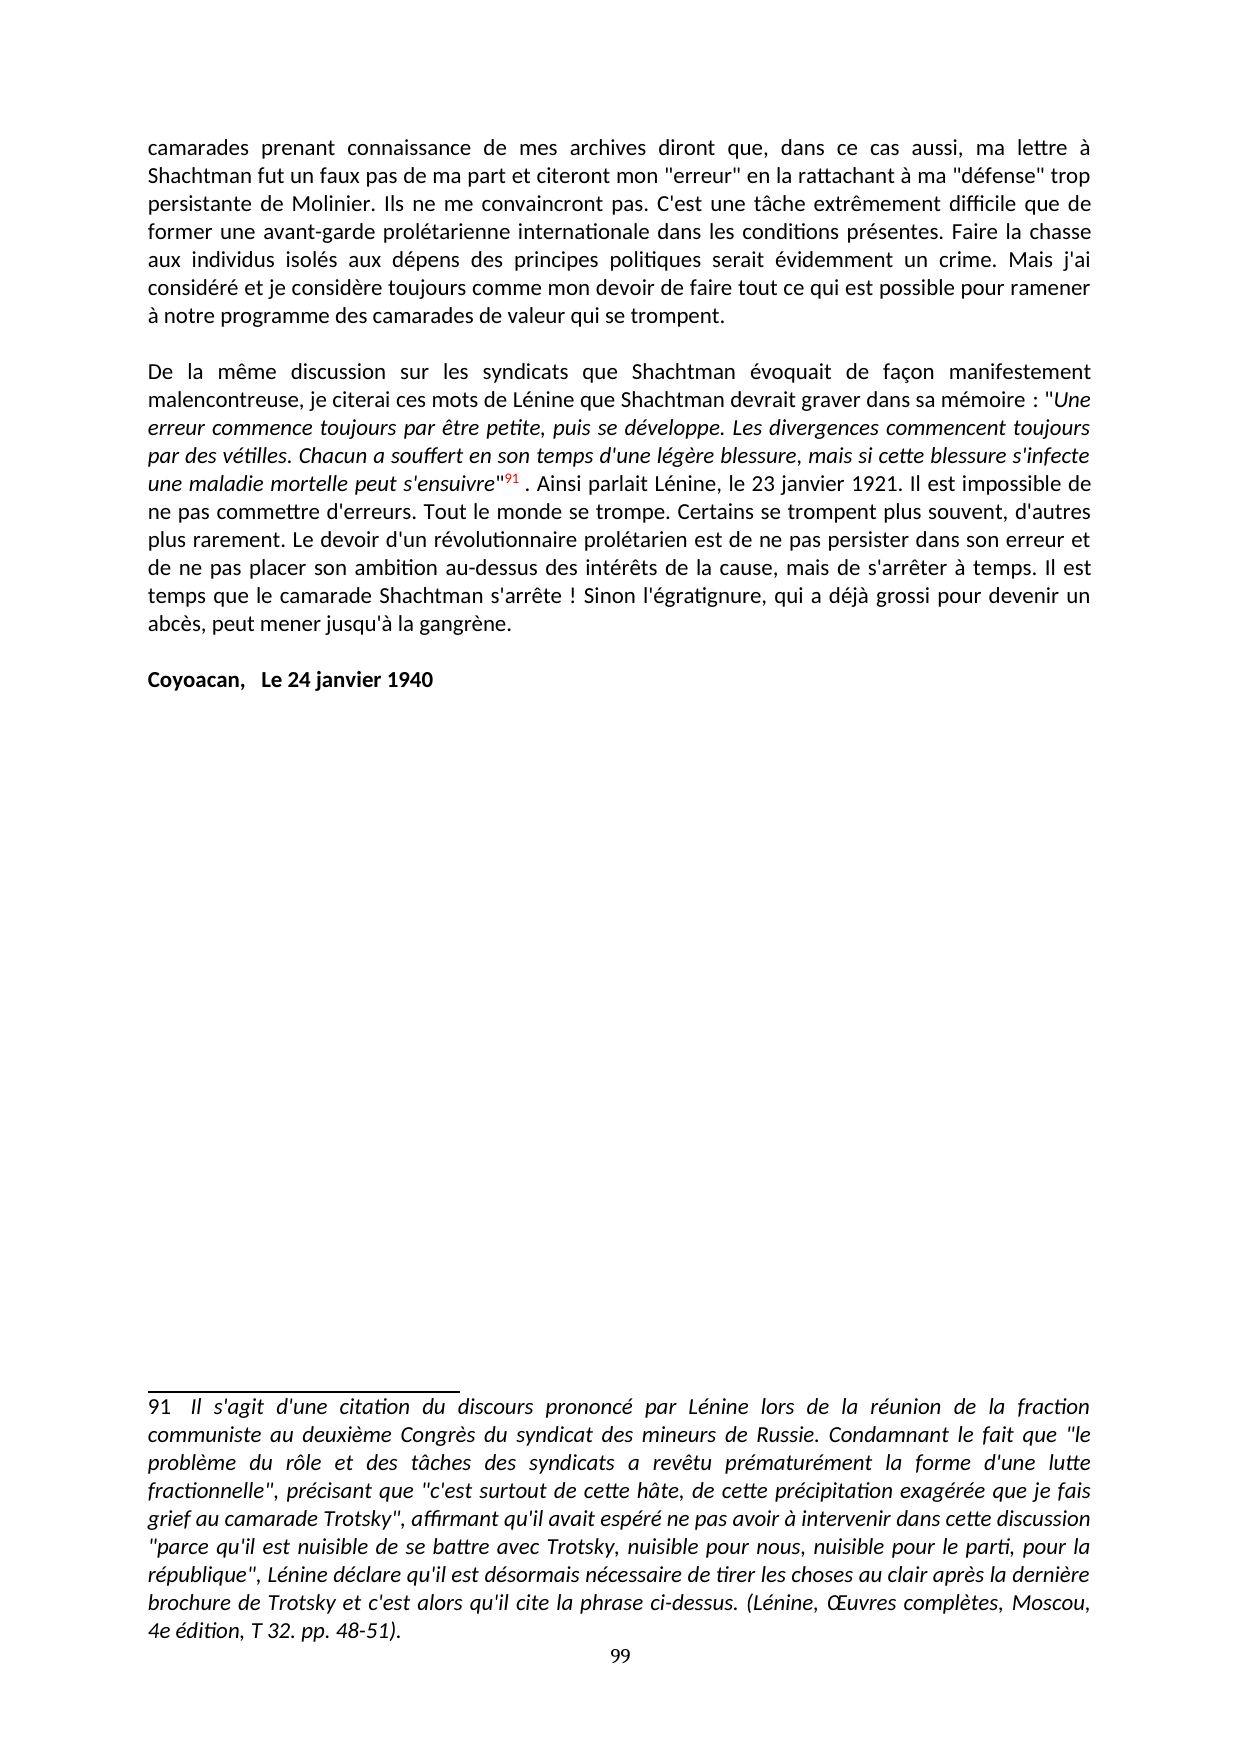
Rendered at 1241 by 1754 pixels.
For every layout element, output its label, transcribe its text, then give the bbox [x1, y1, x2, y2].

text De la même discussion sur les syndicats que Shachtman évoquait de façon manifestement malencontreuse, je citerai ces mots de Lénine que Shachtman devrait graver dans sa mémoire : "Une erreur commence toujours par être petite, puis se développe. Les divergences commencent toujours par des vétilles. Chacun a souffert en son temps d'une légère blessure, mais si cette blessure s'infecte une maladie mortelle peut s'ensuivre" . Ainsi parlait Lénine, le 23 janvier 1921. Il est impossible de ne pas commettre d'erreurs. Tout le monde se trompe. Certains se trompent plus souvent, d'autres plus rarement. Le devoir d'un révolutionnaire prolétarien est de ne pas persister dans son erreur et de ne pas placer son ambition au-dessus des intérêts de la cause, mais de s'arrêter à temps. Il est temps que le camarade Shachtman s'arrête ! Sinon l'égratignure, qui a déjà grossi pour devenir un abcès, peut mener jusqu'à la gangrène. [148, 357, 1093, 637]
text camarades prenant connaissance de mes archives diront que, dans ce cas aussi, ma lettre à Shachtman fut un faux pas de ma part et citeront mon "erreur" en la rattachant à ma "défense" trop persistante de Molinier. Ils ne me convaincront pas. C'est une tâche extrêmement difficile que de former une avant-garde prolétarienne internationale dans les conditions présentes. Faire la chasse aux individus isolés aux dépens des principes politiques serait évidemment un crime. Mais j'ai considéré et je considère toujours comme mon devoir de faire tout ce qui est possible pour ramener à notre programme des camarades de valeur qui se trompent. [148, 133, 1093, 329]
text Coyoacan, Le 24 janvier 1940 [148, 665, 1093, 693]
text Il s'agit d'une citation du discours prononcé par Lénine lors de la réunion de la fraction communiste au deuxième Congrès du syndicat des mineurs de Russie. Condamnant le fait que "le problème du rôle et des tâches des syndicats a revêtu prématurément la forme d'une lutte fractionnelle", précisant que "c'est surtout de cette hâte, de cette précipitation exagérée que je fais grief au camarade Trotsky", affirmant qu'il avait espéré ne pas avoir à intervenir dans cette discussion "parce qu'il est nuisible de se battre avec Trotsky, nuisible pour nous, nuisible pour le parti, pour la république", Lénine déclare qu'il est désormais nécessaire de tirer les choses au clair après la dernière brochure de Trotsky et c'est alors qu'il cite la phrase ci-dessus. (Lénine, Œuvres complètes, Moscou, 4e édition, T 32. pp. 48-51). [148, 1392, 1093, 1644]
